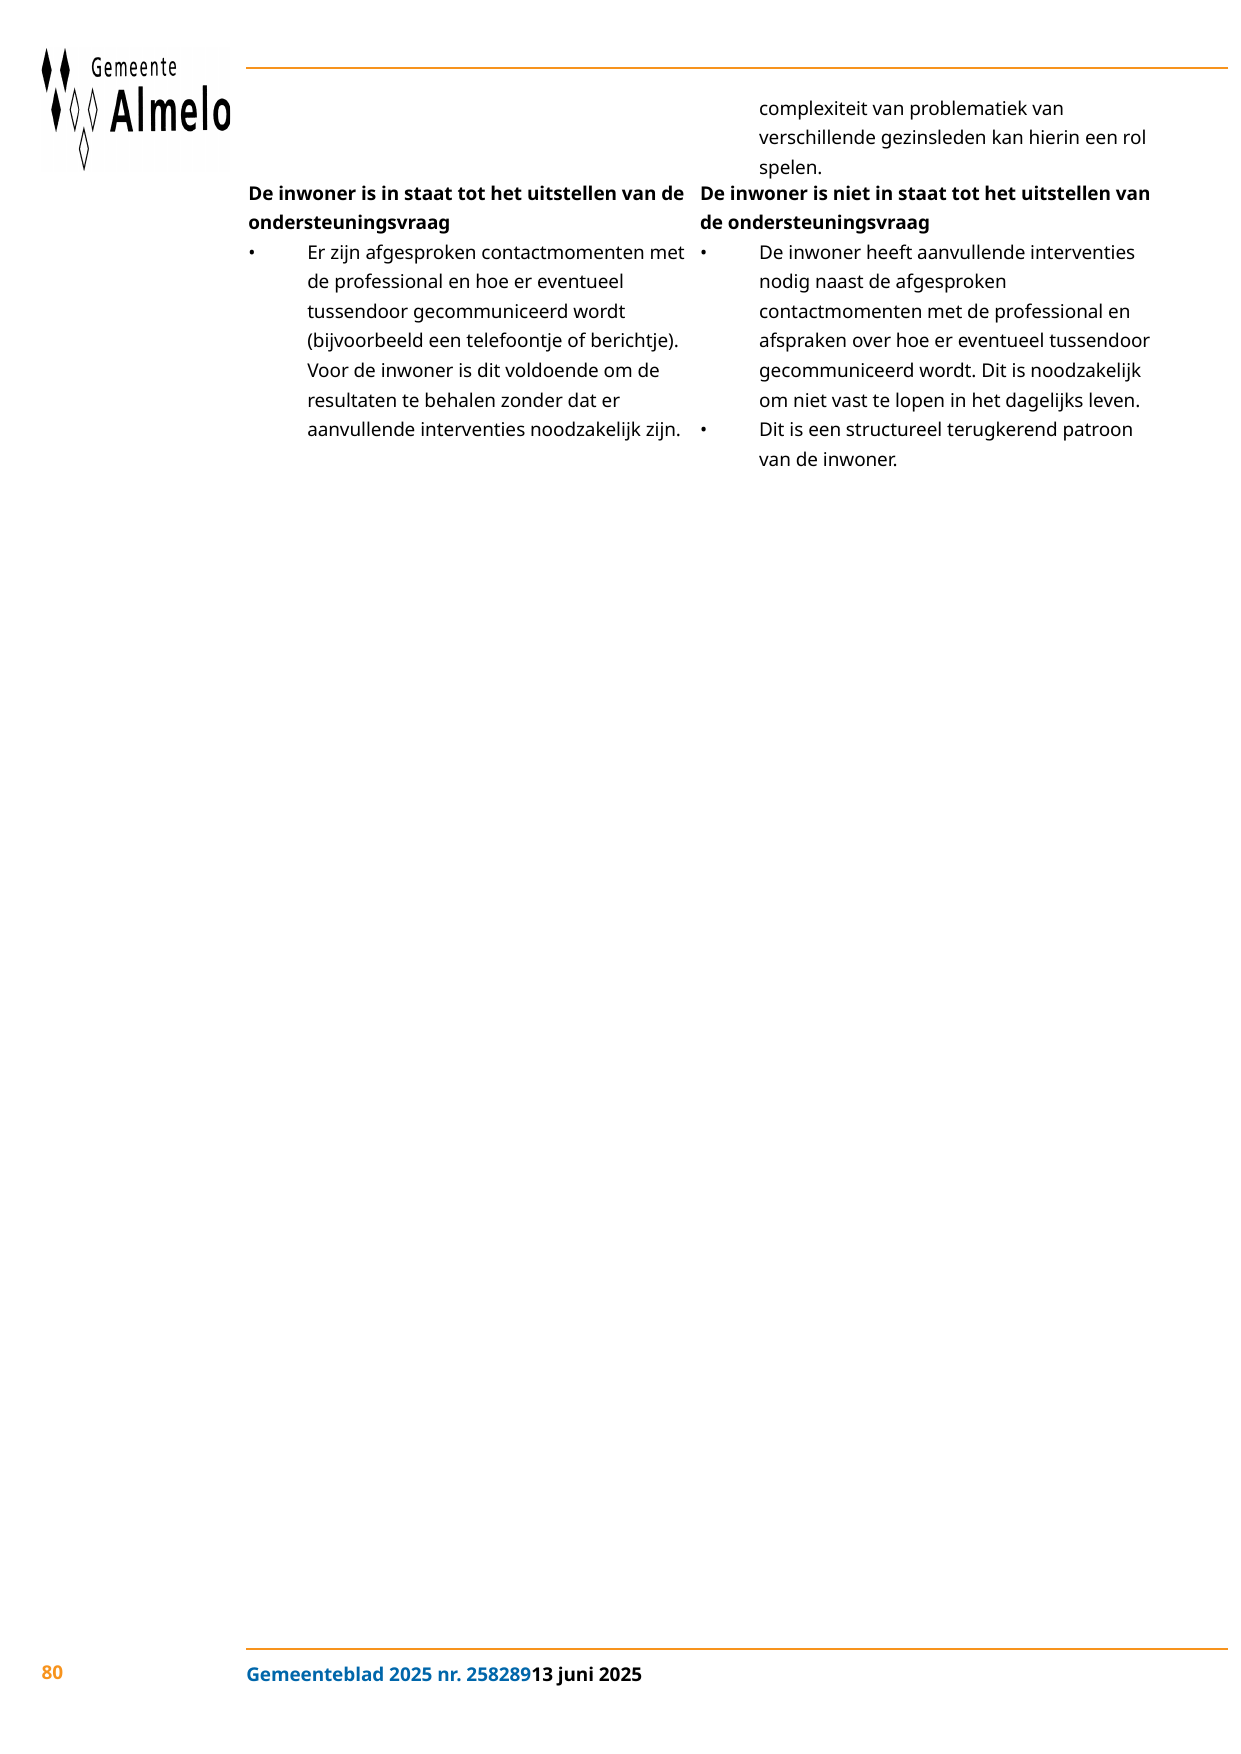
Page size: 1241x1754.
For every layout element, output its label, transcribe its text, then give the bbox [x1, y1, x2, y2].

picture [41, 47, 231, 172]
table_cell De inwoner is niet in staat tot het uitstellen van de ondersteuningsvraag De inwoner heeft aanvullende interventies nodig naast de afgesproken contactmomenten met de professional en afspraken over hoe er eventueel tussendoor gecommuniceerd wordt. Dit is noodzakelijk om niet vast te lopen in het dagelijks leven. Dit is een structureel terugkerend patroon van de inwoner. [700, 180, 1152, 472]
table_cell De inwoner is in staat tot het uitstellen van de ondersteuningsvraag Er zijn afgesproken contactmomenten met de professional en hoe er eventueel tussendoor gecommuniceerd wordt (bijvoorbeeld een telefoontje of berichtje). Voor de inwoner is dit voldoende om de resultaten te behalen zonder dat er aanvullende interventies noodzakelijk zijn. [248, 180, 700, 472]
table_cell [248, 95, 700, 180]
table_cell complexiteit van problematiek van verschillende gezinsleden kan hierin een rol spelen. [700, 95, 1152, 180]
